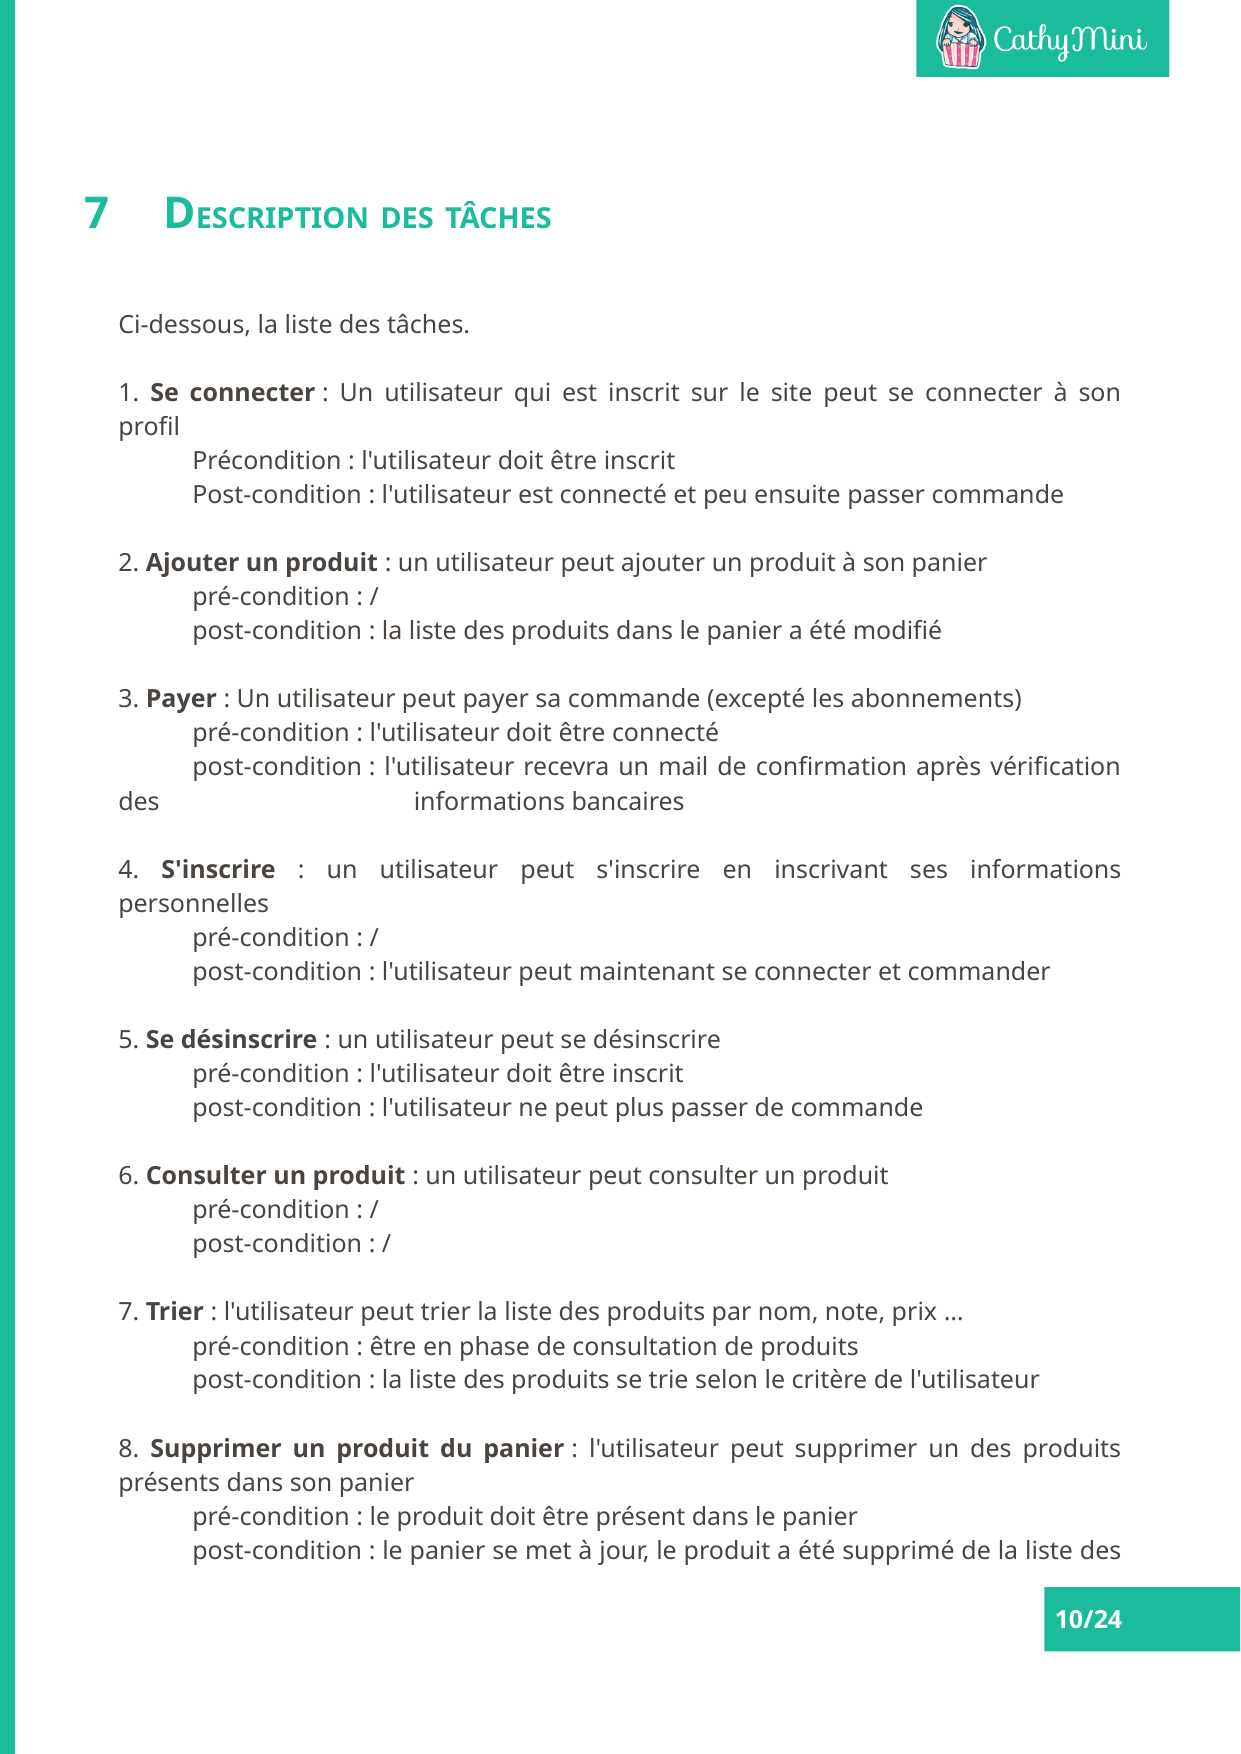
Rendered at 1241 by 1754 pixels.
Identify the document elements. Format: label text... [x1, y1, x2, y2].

text pré-condition : le produit doit être présent dans le panier [118, 1498, 1122, 1532]
text post-condition : / [118, 1226, 1122, 1260]
text 8. Supprimer un produit du panier : l'utilisateur peut supprimer un des produits présents dans son panier [118, 1430, 1122, 1498]
text post-condition : la liste des produits dans le panier a été modifié [118, 613, 1122, 647]
text 1. Se connecter : Un utilisateur qui est inscrit sur le site peut se connecter à son profil [118, 374, 1122, 442]
text pré-condition : / [118, 1192, 1122, 1226]
text 2. Ajouter un produit : un utilisateur peut ajouter un produit à son panier [118, 545, 1122, 579]
subtitle Description des tâches [73, 182, 1122, 241]
text Ci-dessous, la liste des tâches. [118, 306, 1122, 340]
text 5. Se désinscrire : un utilisateur peut se désinscrire [118, 1022, 1122, 1056]
text 4. S'inscrire : un utilisateur peut s'inscrire en inscrivant ses informations personnelles [118, 851, 1122, 919]
text pré-condition : / [118, 919, 1122, 953]
text post-condition : l'utilisateur peut maintenant se connecter et commander [118, 953, 1122, 987]
text 6. Consulter un produit : un utilisateur peut consulter un produit [118, 1158, 1122, 1192]
text pré-condition : l'utilisateur doit être connecté [118, 715, 1122, 749]
picture [929, 0, 1156, 73]
text post-condition : le panier se met à jour, le produit a été supprimé de la liste des [118, 1532, 1122, 1567]
text 7. Trier : l'utilisateur peut trier la liste des produits par nom, note, prix … [118, 1294, 1122, 1328]
text pré-condition : l'utilisateur doit être inscrit [118, 1056, 1122, 1090]
text post-condition : l'utilisateur recevra un mail de confirmation après vérification des informations bancaires [118, 749, 1122, 817]
text Post-condition : l'utilisateur est connecté et peu ensuite passer commande [118, 477, 1122, 511]
text pré-condition : / [118, 579, 1122, 613]
text post-condition : la liste des produits se trie selon le critère de l'utilisateur [118, 1362, 1122, 1396]
text Précondition : l'utilisateur doit être inscrit [118, 442, 1122, 477]
text 3. Payer : Un utilisateur peut payer sa commande (excepté les abonnements) [118, 681, 1122, 715]
text post-condition : l'utilisateur ne peut plus passer de commande [118, 1090, 1122, 1124]
text pré-condition : être en phase de consultation de produits [118, 1328, 1122, 1362]
